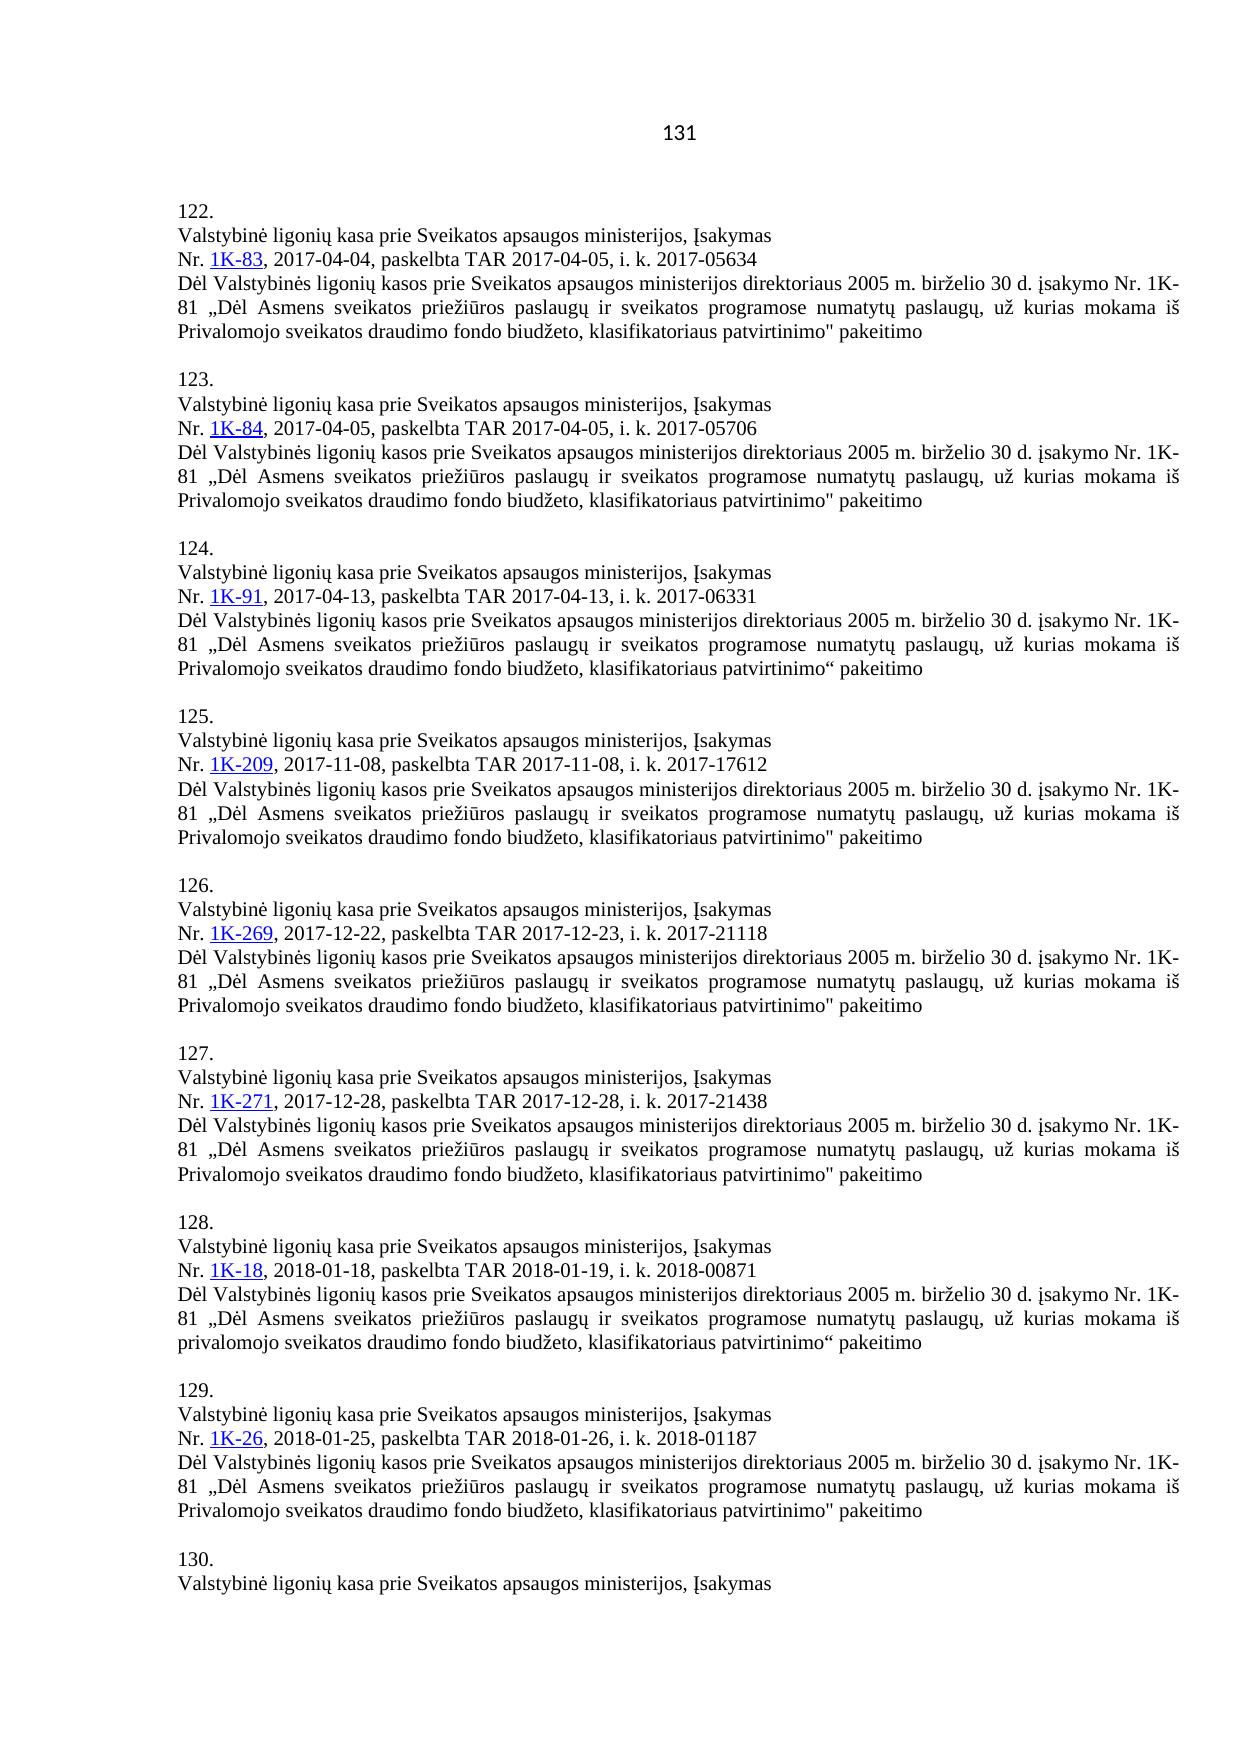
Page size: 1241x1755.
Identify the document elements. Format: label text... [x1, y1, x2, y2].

text Valstybinė ligonių kasa prie Sveikatos apsaugos ministerijos, Įsakymas [177, 1234, 1181, 1258]
text 127. [177, 1041, 1181, 1065]
text Valstybinė ligonių kasa prie Sveikatos apsaugos ministerijos, Įsakymas [177, 391, 1181, 416]
text Dėl Valstybinės ligonių kasos prie Sveikatos apsaugos ministerijos direktoriaus 2005 m. birželio 30 d. įsakymo Nr. 1K-81 „Dėl Asmens sveikatos priežiūros paslaugų ir sveikatos programose numatytų paslaugų, už kurias mokama iš Privalomojo sveikatos draudimo fondo biudžeto, klasifikatoriaus patvirtinimo" pakeitimo [177, 776, 1181, 849]
text Dėl Valstybinės ligonių kasos prie Sveikatos apsaugos ministerijos direktoriaus 2005 m. birželio 30 d. įsakymo Nr. 1K-81 „Dėl Asmens sveikatos priežiūros paslaugų ir sveikatos programose numatytų paslaugų, už kurias mokama iš Privalomojo sveikatos draudimo fondo biudžeto, klasifikatoriaus patvirtinimo" pakeitimo [177, 271, 1181, 343]
text Dėl Valstybinės ligonių kasos prie Sveikatos apsaugos ministerijos direktoriaus 2005 m. birželio 30 d. įsakymo Nr. 1K-81 „Dėl Asmens sveikatos priežiūros paslaugų ir sveikatos programose numatytų paslaugų, už kurias mokama iš Privalomojo sveikatos draudimo fondo biudžeto, klasifikatoriaus patvirtinimo" pakeitimo [177, 945, 1181, 1017]
text Dėl Valstybinės ligonių kasos prie Sveikatos apsaugos ministerijos direktoriaus 2005 m. birželio 30 d. įsakymo Nr. 1K-81 „Dėl Asmens sveikatos priežiūros paslaugų ir sveikatos programose numatytų paslaugų, už kurias mokama iš privalomojo sveikatos draudimo fondo biudžeto, klasifikatoriaus patvirtinimo“ pakeitimo [177, 1282, 1181, 1354]
text Nr. 1K-83, 2017-04-04, paskelbta TAR 2017-04-05, i. k. 2017-05634 [177, 247, 1181, 271]
text Dėl Valstybinės ligonių kasos prie Sveikatos apsaugos ministerijos direktoriaus 2005 m. birželio 30 d. įsakymo Nr. 1K-81 „Dėl Asmens sveikatos priežiūros paslaugų ir sveikatos programose numatytų paslaugų, už kurias mokama iš Privalomojo sveikatos draudimo fondo biudžeto, klasifikatoriaus patvirtinimo" pakeitimo [177, 1450, 1181, 1522]
text Nr. 1K-209, 2017-11-08, paskelbta TAR 2017-11-08, i. k. 2017-17612 [177, 752, 1181, 776]
text Valstybinė ligonių kasa prie Sveikatos apsaugos ministerijos, Įsakymas [177, 897, 1181, 921]
text Nr. 1K-84, 2017-04-05, paskelbta TAR 2017-04-05, i. k. 2017-05706 [177, 416, 1181, 439]
text 125. [177, 704, 1181, 728]
text 130. [177, 1546, 1181, 1571]
text 129. [177, 1378, 1181, 1402]
text 123. [177, 367, 1181, 391]
text Valstybinė ligonių kasa prie Sveikatos apsaugos ministerijos, Įsakymas [177, 728, 1181, 752]
text Nr. 1K-18, 2018-01-18, paskelbta TAR 2018-01-19, i. k. 2018-00871 [177, 1258, 1181, 1282]
text 126. [177, 873, 1181, 897]
text 124. [177, 536, 1181, 560]
text Valstybinė ligonių kasa prie Sveikatos apsaugos ministerijos, Įsakymas [177, 1402, 1181, 1426]
text Valstybinė ligonių kasa prie Sveikatos apsaugos ministerijos, Įsakymas [177, 1065, 1181, 1089]
text Valstybinė ligonių kasa prie Sveikatos apsaugos ministerijos, Įsakymas [177, 560, 1181, 584]
text Dėl Valstybinės ligonių kasos prie Sveikatos apsaugos ministerijos direktoriaus 2005 m. birželio 30 d. įsakymo Nr. 1K-81 „Dėl Asmens sveikatos priežiūros paslaugų ir sveikatos programose numatytų paslaugų, už kurias mokama iš Privalomojo sveikatos draudimo fondo biudžeto, klasifikatoriaus patvirtinimo“ pakeitimo [177, 608, 1181, 680]
text Valstybinė ligonių kasa prie Sveikatos apsaugos ministerijos, Įsakymas [177, 223, 1181, 247]
text Nr. 1K-91, 2017-04-13, paskelbta TAR 2017-04-13, i. k. 2017-06331 [177, 584, 1181, 608]
text Valstybinė ligonių kasa prie Sveikatos apsaugos ministerijos, Įsakymas [177, 1571, 1181, 1594]
text 128. [177, 1209, 1181, 1234]
text Nr. 1K-269, 2017-12-22, paskelbta TAR 2017-12-23, i. k. 2017-21118 [177, 921, 1181, 945]
text 122. [177, 199, 1181, 223]
text Nr. 1K-271, 2017-12-28, paskelbta TAR 2017-12-28, i. k. 2017-21438 [177, 1089, 1181, 1113]
text Dėl Valstybinės ligonių kasos prie Sveikatos apsaugos ministerijos direktoriaus 2005 m. birželio 30 d. įsakymo Nr. 1K-81 „Dėl Asmens sveikatos priežiūros paslaugų ir sveikatos programose numatytų paslaugų, už kurias mokama iš Privalomojo sveikatos draudimo fondo biudžeto, klasifikatoriaus patvirtinimo" pakeitimo [177, 1113, 1181, 1186]
text Nr. 1K-26, 2018-01-25, paskelbta TAR 2018-01-26, i. k. 2018-01187 [177, 1426, 1181, 1450]
text Dėl Valstybinės ligonių kasos prie Sveikatos apsaugos ministerijos direktoriaus 2005 m. birželio 30 d. įsakymo Nr. 1K-81 „Dėl Asmens sveikatos priežiūros paslaugų ir sveikatos programose numatytų paslaugų, už kurias mokama iš Privalomojo sveikatos draudimo fondo biudžeto, klasifikatoriaus patvirtinimo" pakeitimo [177, 439, 1181, 512]
